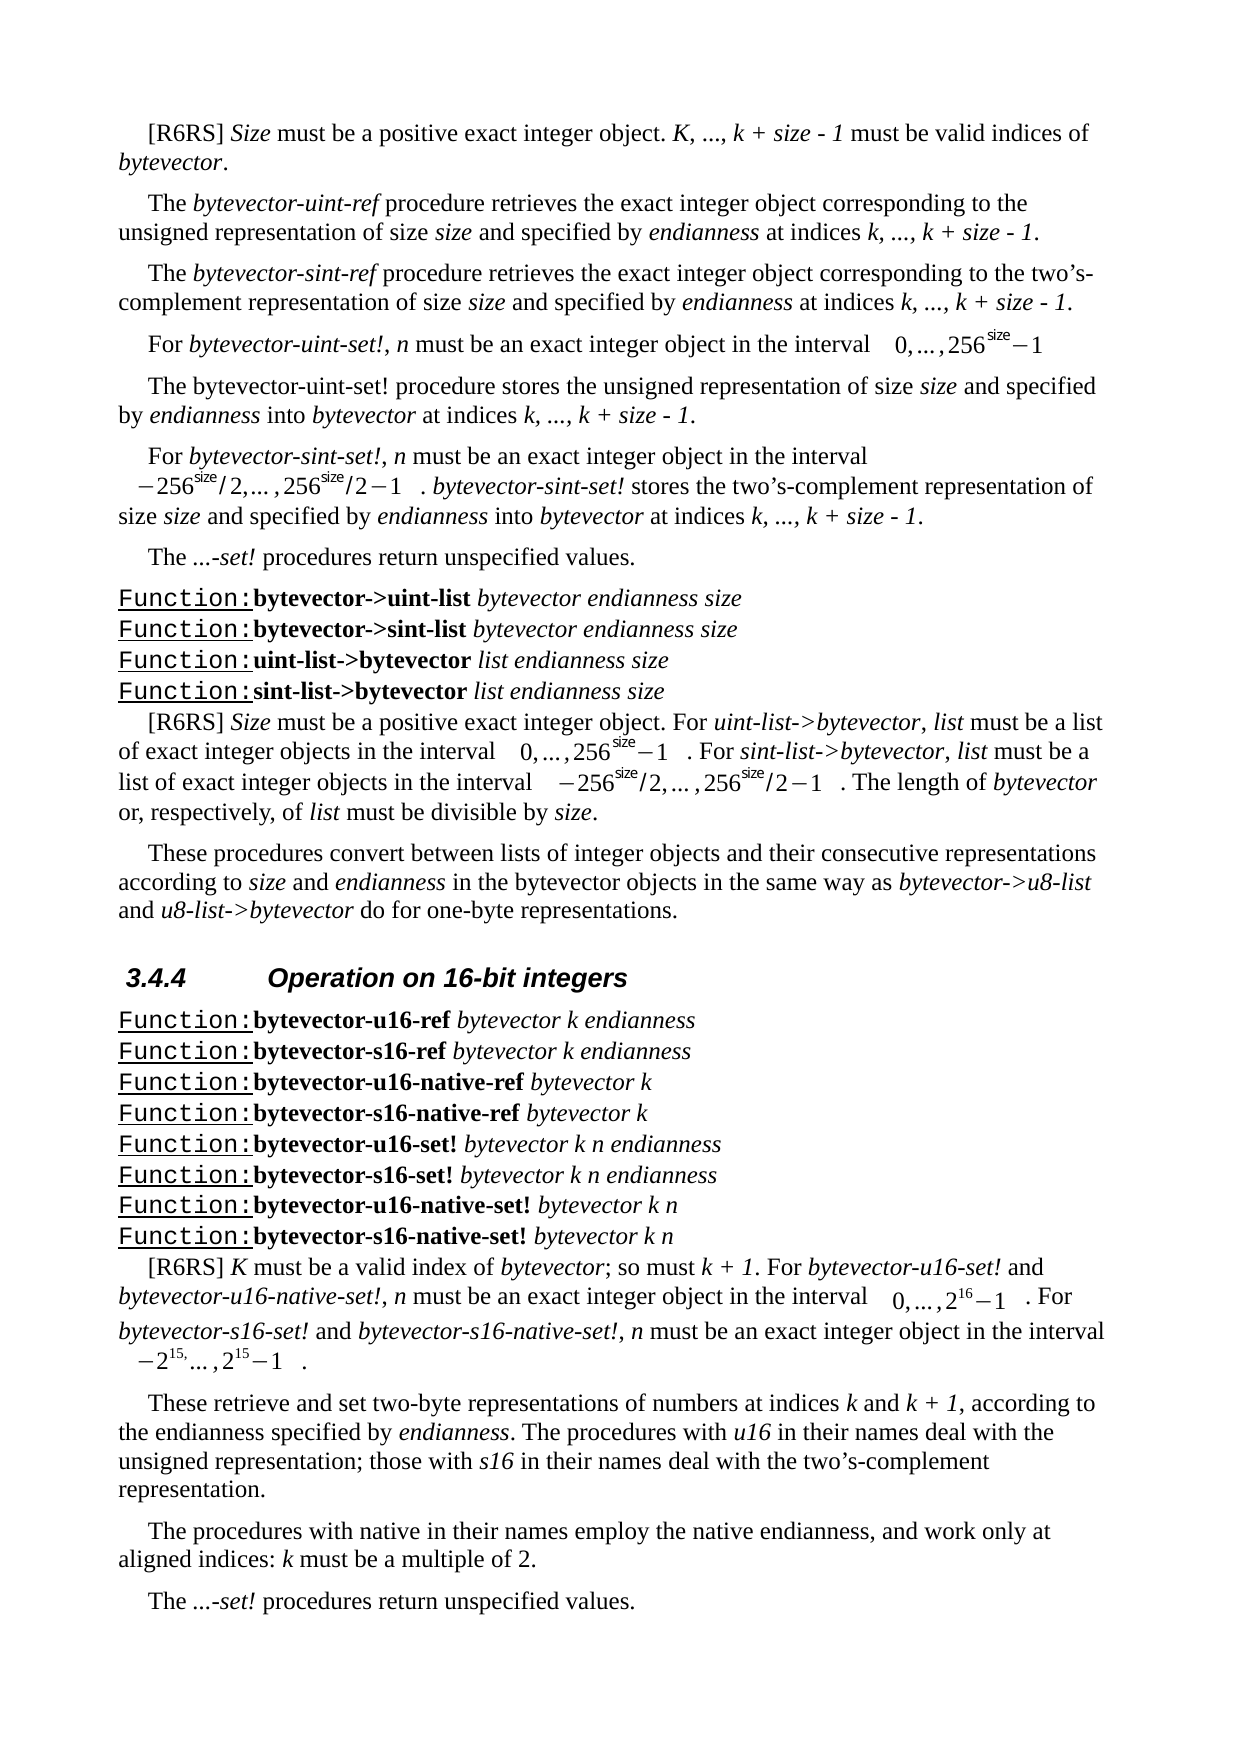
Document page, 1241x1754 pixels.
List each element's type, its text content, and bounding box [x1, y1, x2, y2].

text The bytevector-sint-ref procedure retrieves the exact integer object corresponding to the two’s-complement representation of size size and specified by endianness at indices k, ..., k + size - 1. [118, 258, 1122, 316]
text The bytevector-uint-set! procedure stores the unsigned representation of size size and specified by endianness into bytevector at indices k, ..., k + size - 1. [118, 371, 1122, 429]
text Function:bytevector-u16-native-ref bytevector k [118, 1067, 1122, 1098]
text These procedures convert between lists of integer objects and their consecutive representations according to size and endianness in the bytevector objects in the same way as bytevector->u8-list and u8-list->bytevector do for one-byte representations. [118, 838, 1122, 924]
text Function:bytevector-u16-native-set! bytevector k n [118, 1191, 1122, 1221]
text Function:sint-list->bytevector list endianness size [118, 676, 1122, 707]
text The bytevector-uint-ref procedure retrieves the exact integer object corresponding to the unsigned representation of size size and specified by endianness at indices k, ..., k + size - 1. [118, 188, 1122, 246]
subtitle Operation on 16-bit integers [118, 962, 1122, 993]
text The procedures with native in their names employ the native endianness, and work only at aligned indices: k must be a multiple of 2. [118, 1516, 1122, 1573]
text For bytevector-uint-set!, n must be an exact integer object in the interval [118, 328, 1122, 359]
text Function:bytevector-s16-set! bytevector k n endianness [118, 1160, 1122, 1191]
text Function:bytevector-u16-ref bytevector k endianness [118, 1006, 1122, 1036]
text For bytevector-sint-set!, n must be an exact integer object in the interval . bytevector-sint-set! stores the two’s-complement representation of size size and specified by endianness into bytevector at indices k, ..., k + size - 1. [118, 441, 1122, 529]
text The ...-set! procedures return unspecified values. [118, 1586, 1122, 1614]
text Function:bytevector->uint-list bytevector endianness size [118, 583, 1122, 614]
text Function:bytevector-u16-set! bytevector k n endianness [118, 1129, 1122, 1160]
text [R6RS] K must be a valid index of bytevector; so must k + 1. For bytevector-u16-set! and bytevector-u16-native-set!, n must be an exact integer object in the interval . For bytevector-s16-set! and bytevector-s16-native-set!, n must be an exact integer object in the interval . [118, 1252, 1122, 1376]
text Function:bytevector-s16-ref bytevector k endianness [118, 1036, 1122, 1067]
text The ...-set! procedures return unspecified values. [118, 542, 1122, 571]
text [R6RS] Size must be a positive exact integer object. K, ..., k + size - 1 must be valid indices of bytevector. [118, 118, 1122, 176]
text Function:bytevector->sint-list bytevector endianness size [118, 614, 1122, 645]
text [R6RS] Size must be a positive exact integer object. For uint-list->bytevector, list must be a list of exact integer objects in the interval . For sint-list->bytevector, list must be a list of exact integer objects in the interval . The length of bytevector or, respectively, of list must be divisible by size. [118, 707, 1122, 826]
text Function:bytevector-s16-native-ref bytevector k [118, 1098, 1122, 1129]
text Function:bytevector-s16-native-set! bytevector k n [118, 1221, 1122, 1252]
text These retrieve and set two-byte representations of numbers at indices k and k + 1, according to the endianness specified by endianness. The procedures with u16 in their names deal with the unsigned representation; those with s16 in their names deal with the two’s-complement representation. [118, 1388, 1122, 1503]
text Function:uint-list->bytevector list endianness size [118, 645, 1122, 676]
